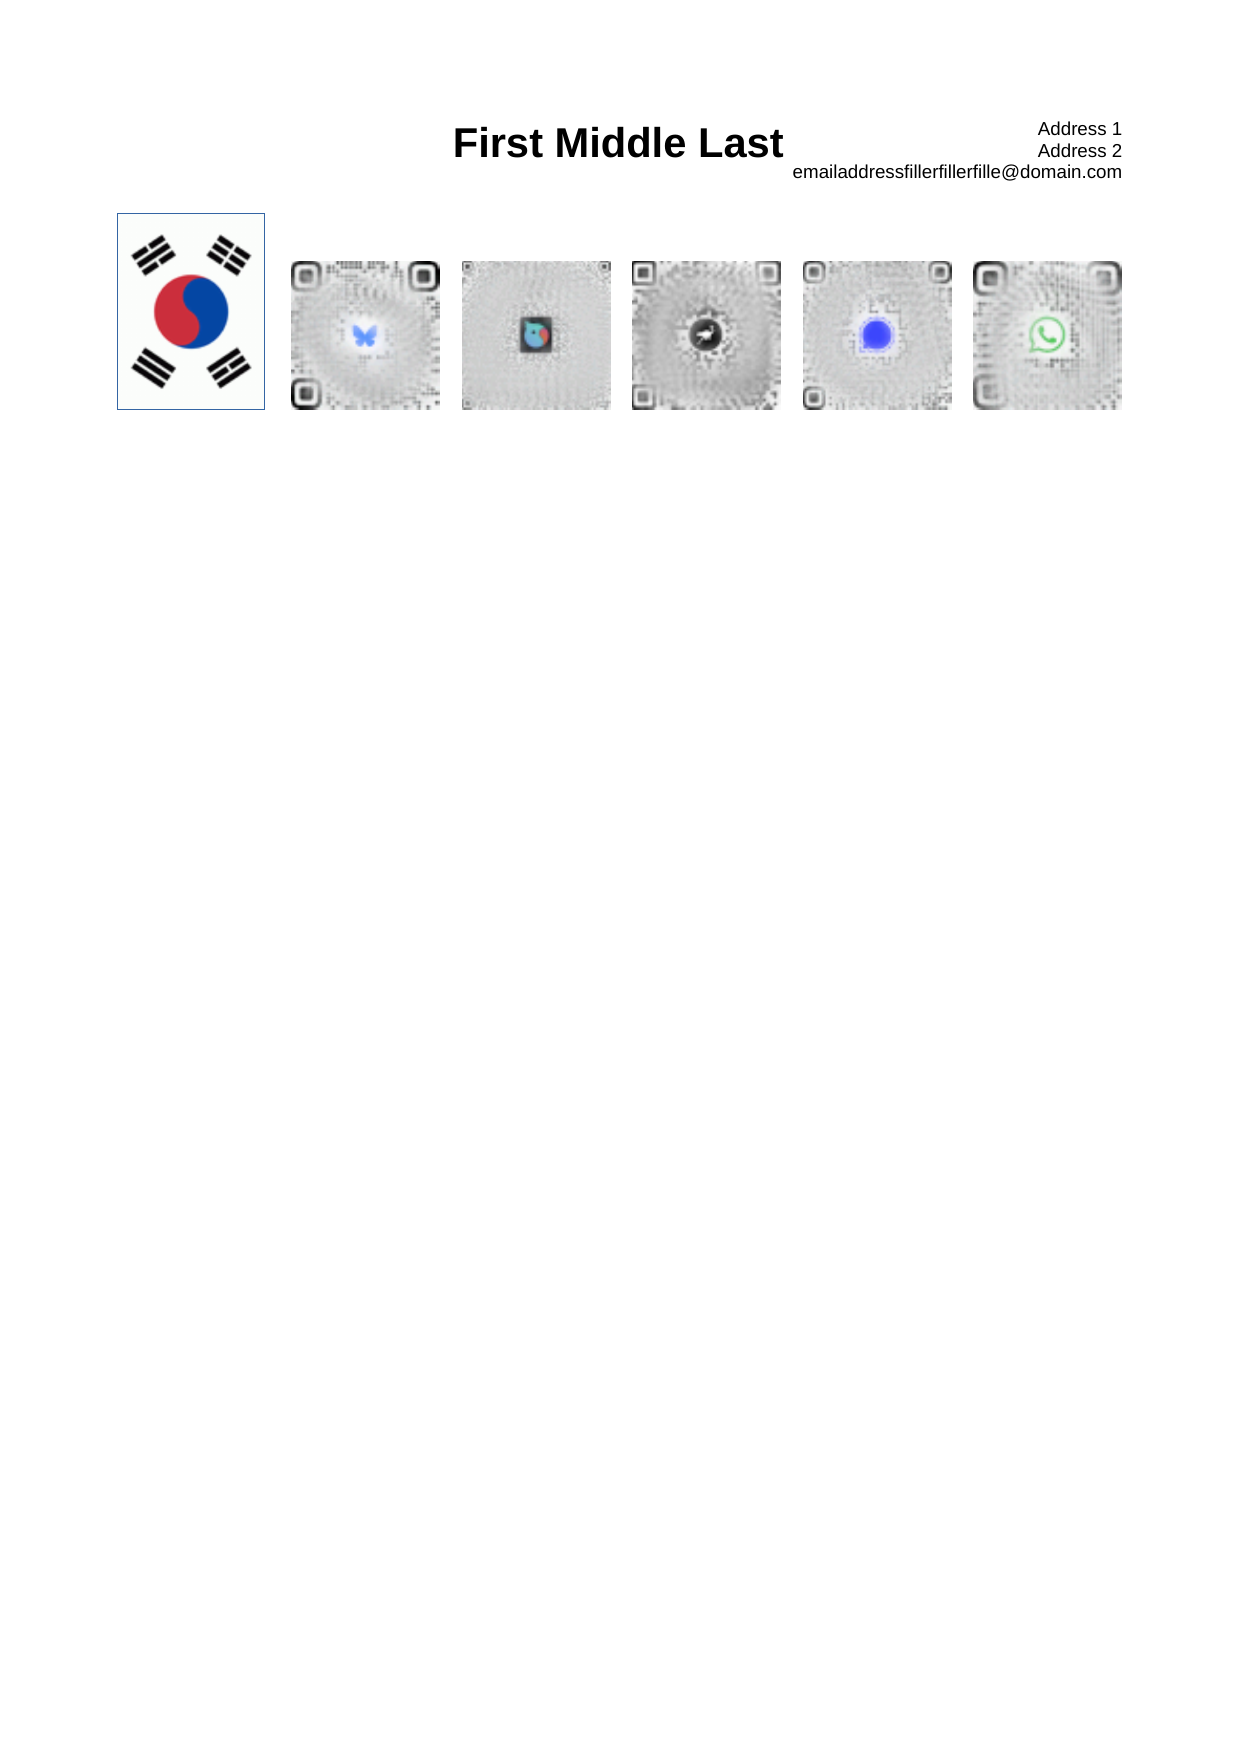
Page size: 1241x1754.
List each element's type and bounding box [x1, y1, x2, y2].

picture [118, 214, 264, 409]
picture [803, 261, 952, 410]
picture [291, 261, 440, 410]
picture [973, 261, 1122, 410]
picture [632, 261, 781, 410]
picture [462, 261, 611, 410]
